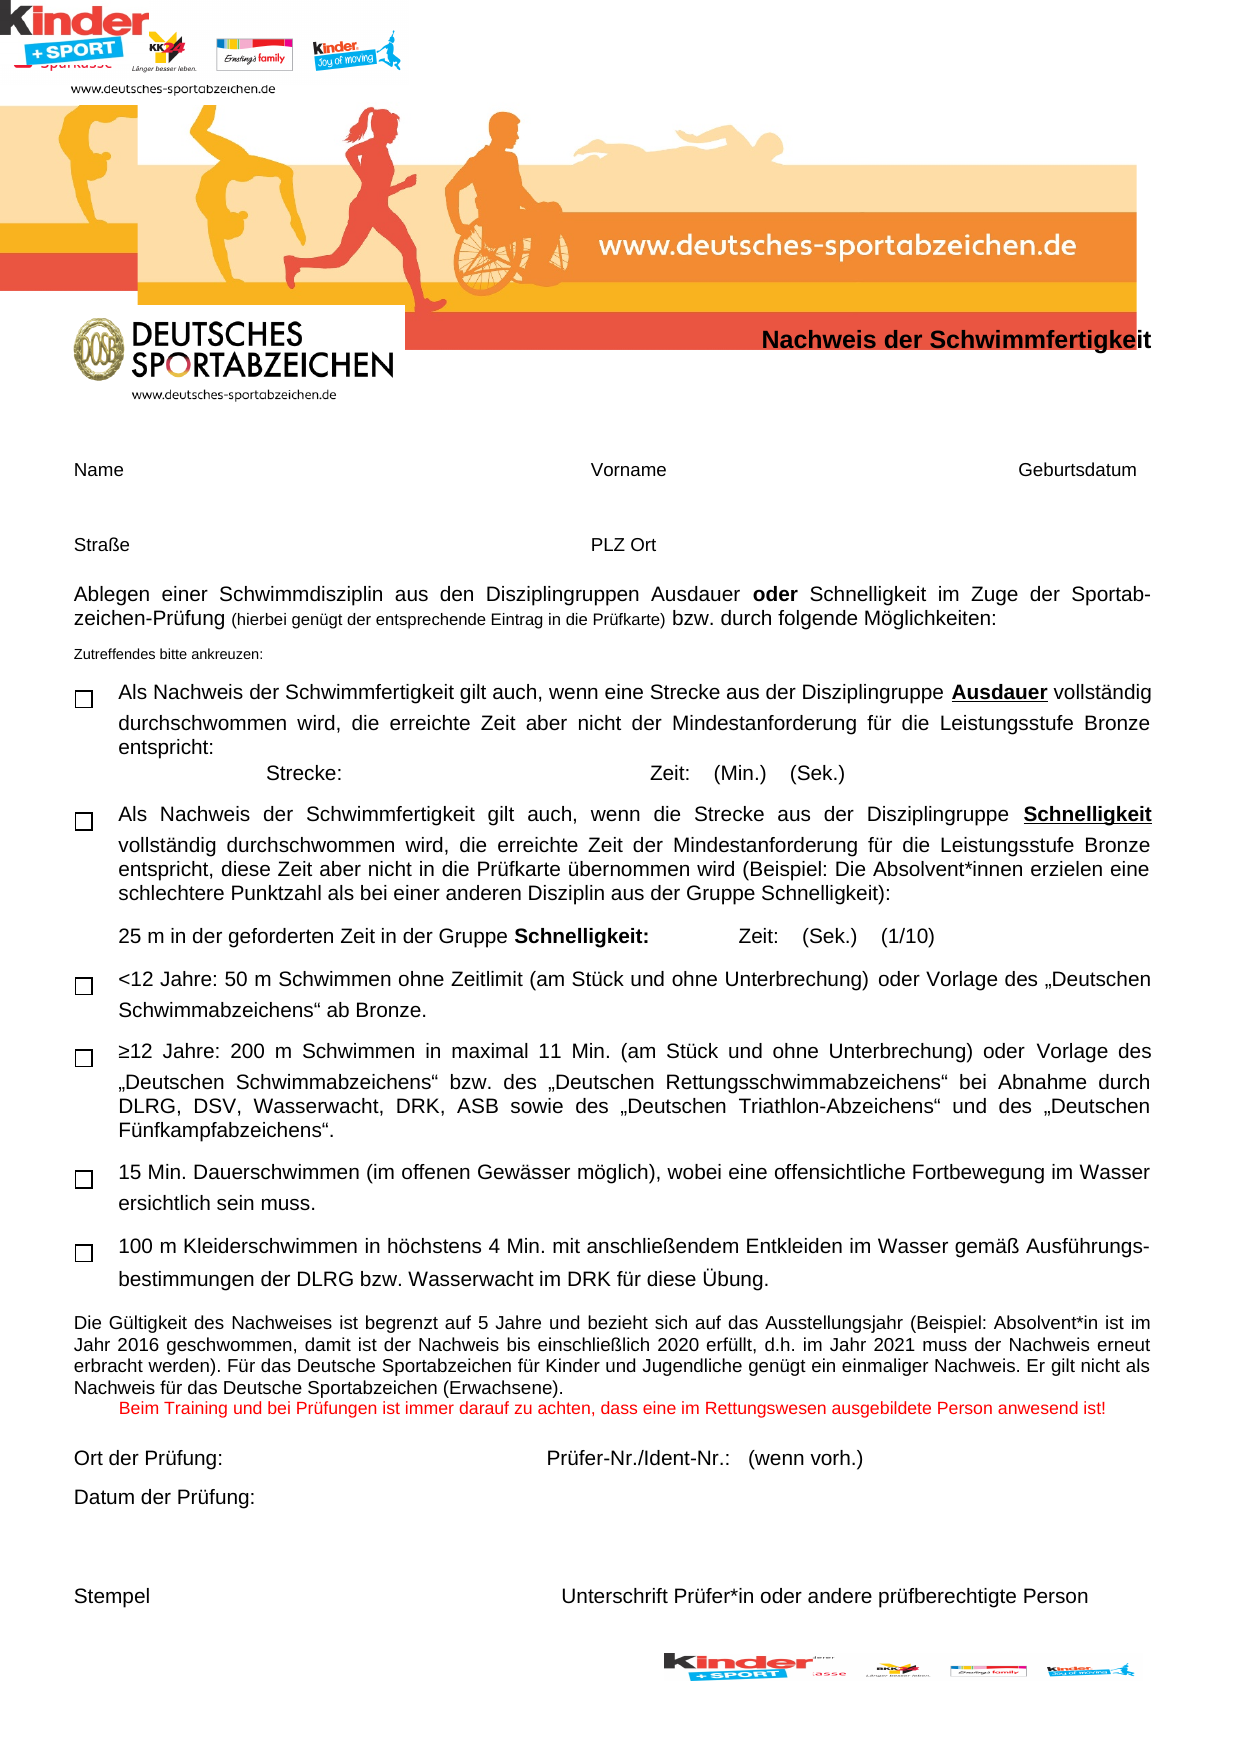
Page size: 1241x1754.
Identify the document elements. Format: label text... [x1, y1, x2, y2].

picture [754, 1672, 766, 1676]
text Als Nachweis der Schwimmfertigkeit gilt auch, wenn die Strecke aus der Disziplingruppe Schnelligkeit vollständig durchschwommen wird, die erreichte Zeit der Mindestanforderung für die Leistungsstufe Bronze entspricht, diese Zeit aber nicht in die Prüfkarte übernommen wird (Beispiel: Die Absolvent*innen erzielen eine schlechtere Punktzahl als bei einer anderen Disziplin aus der Gruppe Schnelligkeit): [74, 802, 1152, 905]
text Straße PLZ Ort [74, 533, 1152, 555]
text Datum der Prüfung: [74, 1483, 1152, 1509]
picture [0, 0, 1137, 411]
text Stempel Unterschrift Prüfer*in oder andere prüfberechtigte Person [74, 1584, 1152, 1608]
text Ort der Prüfung: Prüfer-Nr./Ident-Nr.: (wenn vorh.) [74, 1443, 1152, 1470]
text Beim Training und bei Prüfungen ist immer darauf zu achten, dass eine im Rettungswesen ausgebildete Person anwesend ist! [74, 1398, 1152, 1418]
text 15 Min. Dauerschwimmen (im offenen Gewässer möglich), wobei eine offensichtliche Fortbewegung im Wasser ersichtlich sein muss. [74, 1160, 1152, 1215]
text <12 Jahre: 50 m Schwimmen ohne Zeitlimit (am Stück und ohne Unterbrechung) oder Vorlage des „Deutschen Schwimmabzeichens“ ab Bronze. [74, 965, 1152, 1022]
picture [712, 1674, 723, 1678]
text Zutreffendes bitte ankreuzen: [74, 646, 1152, 663]
text 100 m Kleiderschwimmen in höchstens 4 Min. mit anschließendem Entkleiden im Wasser gemäß Ausführungs-bestimmungen der DLRG bzw. Wasserwacht im DRK für diese Übung. [74, 1233, 1152, 1291]
text ≥12 Jahre: 200 m Schwimmen in maximal 11 Min. (am Stück und ohne Unterbrechung) oder Vorlage des „Deutschen Schwimmabzeichens“ bzw. des „Deutschen Rettungsschwimmabzeichens“ bei Abnahme durch DLRG, DSV, Wasserwacht, DRK, ASB sowie des „Deutschen Triathlon-Abzeichens“ und des „Deutschen Fünfkampfabzeichens“. [74, 1038, 1152, 1141]
text Ablegen einer Schwimmdisziplin aus den Disziplingruppen Ausdauer oder Schnelligkeit im Zuge der Sportab-zeichen-Prüfung (hierbei genügt der entsprechende Eintrag in die Prüfkarte) bzw. durch folgende Möglichkeiten: [74, 581, 1152, 629]
picture [1098, 337, 1103, 346]
text Name Vorname Geburtsdatum [74, 459, 1152, 481]
text 25 m in der geforderten Zeit in der Gruppe Schnelligkeit: Zeit: (Sek.) (1/10) [118, 922, 1152, 948]
text Nachweis der Schwimmfertigkeit [405, 325, 1152, 354]
text Als Nachweis der Schwimmfertigkeit gilt auch, wenn eine Strecke aus der Disziplingruppe Ausdauer vollständig durchschwommen wird, die erreichte Zeit aber nicht der Mindestanforderung für die Leistungsstufe Bronze entspricht: [74, 679, 1152, 759]
text Die Gültigkeit des Nachweises ist begrenzt auf 5 Jahre und bezieht sich auf das Ausstellungsjahr (Beispiel: Absolvent*in ist im Jahr 2016 geschwommen, damit ist der Nachweis bis einschließlich 2020 erfüllt, d.h. im Jahr 2021 muss der Nachweis erneut erbracht werden). Für das Deutsche Sportabzeichen für Kinder und Jugendliche genügt ein einmaliger Nachweis. Er gilt nicht als Nachweis für das Deutsche Sportabzeichen (Erwachsene). [74, 1312, 1152, 1398]
picture [664, 1653, 1143, 1681]
text Strecke: Zeit: (Min.) (Sek.) [266, 759, 1152, 785]
